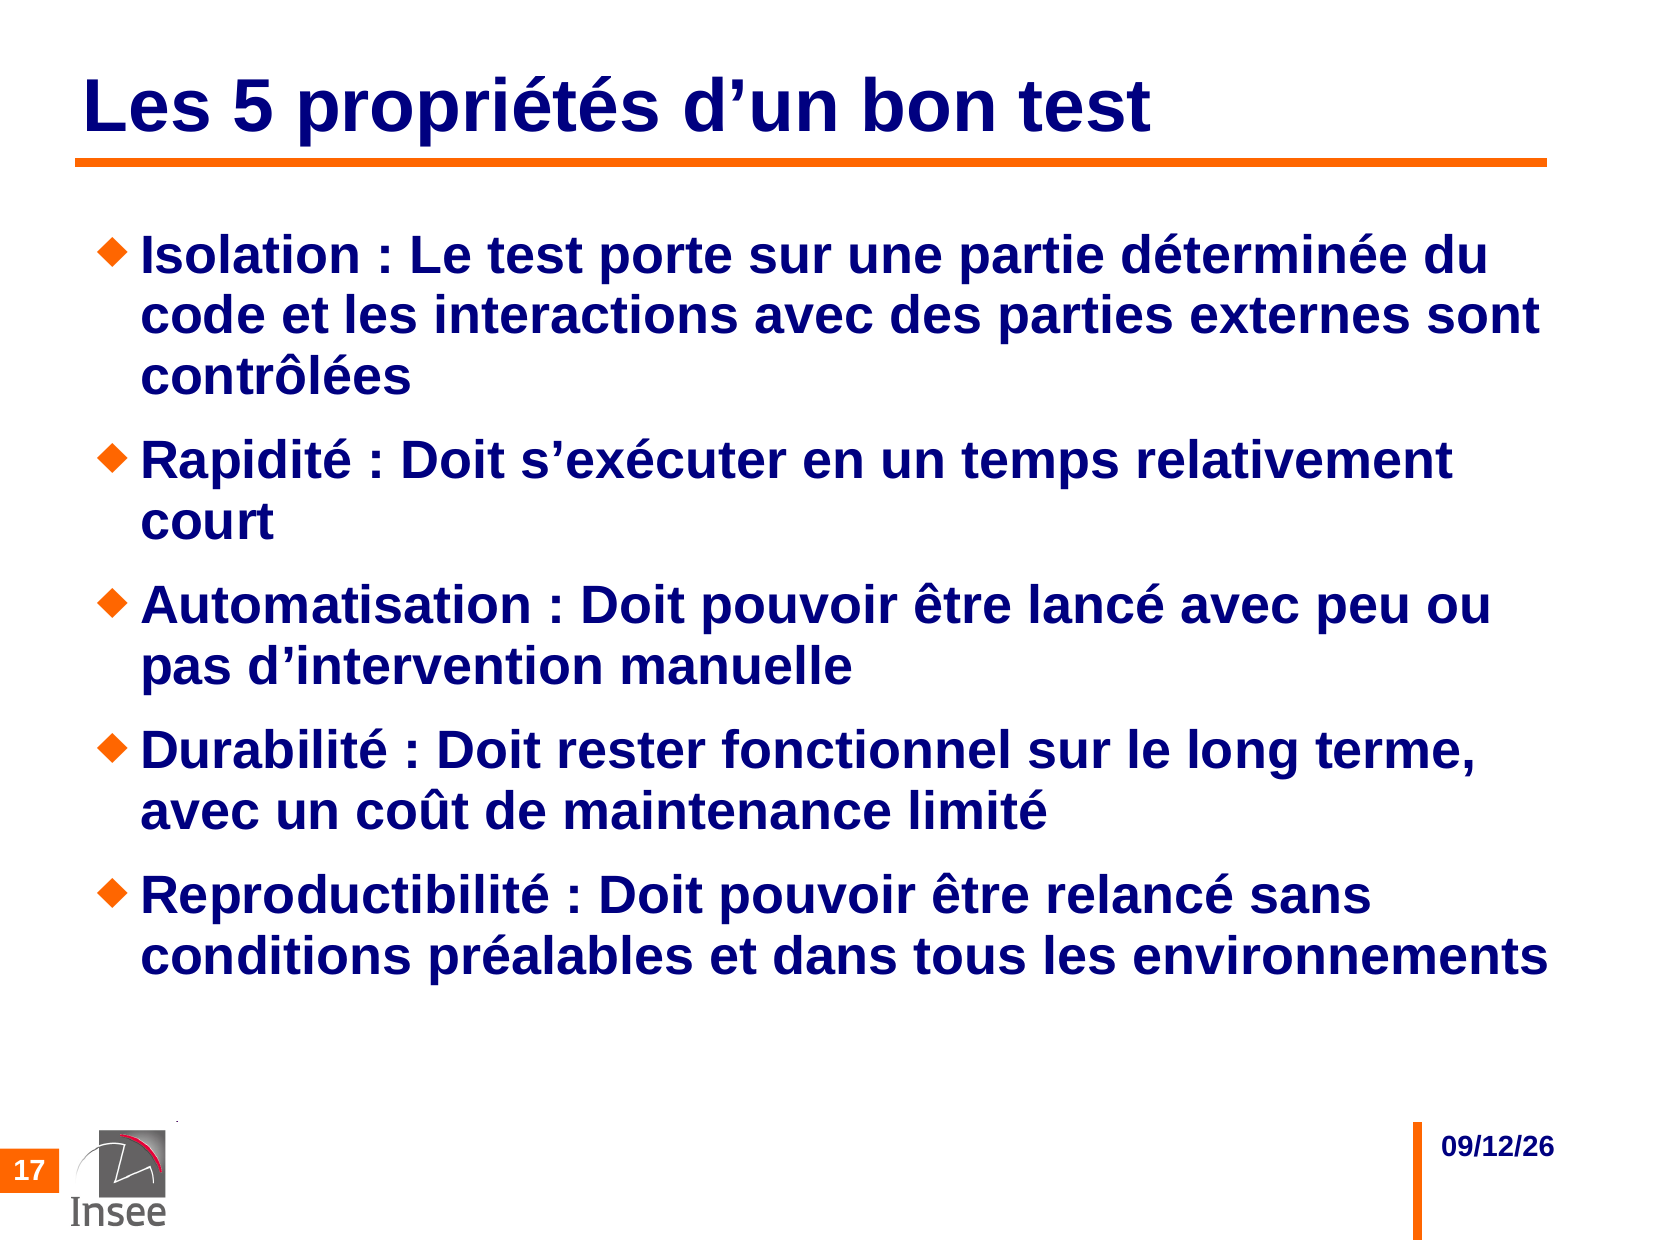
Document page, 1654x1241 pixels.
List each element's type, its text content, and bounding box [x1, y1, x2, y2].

list Isolation : Le test porte sur une partie déterminée du code et les interactions avec des parties externes sont contrôlées Rapidité : Doit s’exécuter en un temps relativement court Automatisation : Doit pouvoir être lancé avec peu ou pas d’intervention manuelle Durabilité : Doit rester fonctionnel sur le long terme, avec un coût de maintenance limité Reproductibilité : Doit pouvoir être relancé sans conditions préalables et dans tous les environnements [82, 224, 1571, 1051]
title Les 5 propriétés d’un bon test [82, 49, 1619, 163]
picture [62, 1121, 178, 1241]
